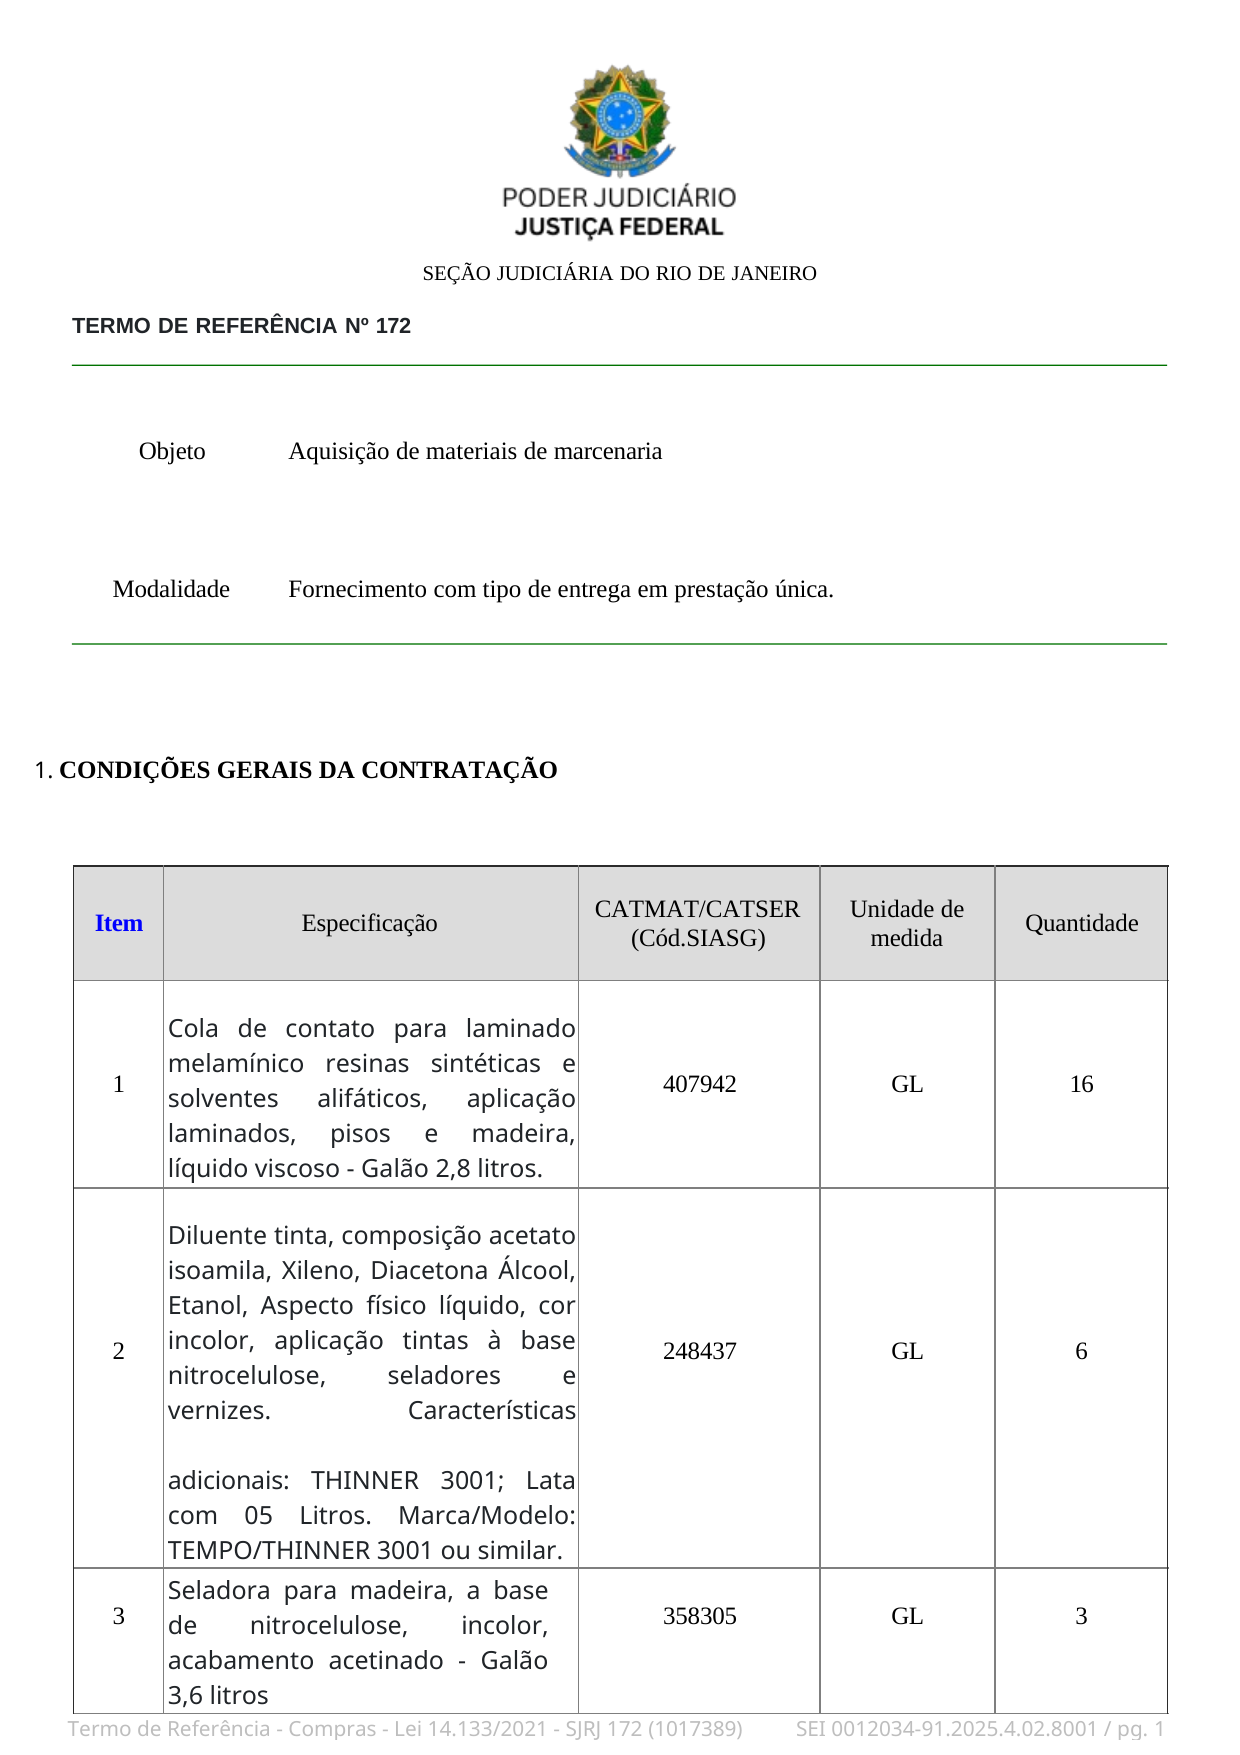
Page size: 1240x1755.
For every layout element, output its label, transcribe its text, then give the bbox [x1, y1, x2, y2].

table_cell 16 [996, 981, 1167, 1187]
table_cell Seladora para madeira, a base de nitrocelulose, incolor, acabamento acetinado - Galão 3,6 litros [164, 1569, 578, 1712]
table_header Quantidade [996, 867, 1167, 980]
table_cell 2 [74, 1189, 163, 1567]
table_cell GL [821, 1189, 994, 1567]
text Modalidade [112, 574, 273, 603]
text [72, 422, 273, 481]
text Objeto [139, 436, 273, 465]
table_header Item [74, 867, 163, 980]
table_cell GL [821, 1569, 994, 1712]
text SEÇÃO JUDICIÁRIA DO RIO DE JANEIRO [118, 261, 1122, 285]
table_cell Diluente tinta, composição acetato isoamila, Xileno, Diacetona Álcool, Etanol, Aspecto físico líquido, cor incolor, aplicação tintas à base nitrocelulose, seladores e vernizes. Características adicionais: THINNER 3001; Lata com 05 Litros. Marca/Modelo: TEMPO/THINNER 3001 ou similar. [164, 1189, 578, 1567]
table_cell 3 [996, 1569, 1167, 1712]
text [72, 560, 273, 619]
table_cell 3 [74, 1569, 163, 1712]
table_cell 248437 [579, 1189, 819, 1567]
text Fornecimento com tipo de entrega em prestação única. [288, 574, 1181, 603]
table_header Unidade de medida [821, 867, 994, 980]
table_cell GL [821, 981, 994, 1187]
table_cell 358305 [579, 1569, 819, 1712]
list CONDIÇÕES GERAIS DA CONTRATAÇÃO [34, 754, 1181, 785]
table_cell 1 [74, 981, 163, 1187]
text TERMO DE REFERÊNCIA Nº 172 [72, 313, 1181, 338]
table_header CATMAT/CATSER (Cód.SIASG) [579, 867, 819, 980]
table_cell 407942 [579, 981, 819, 1187]
table_cell 6 [996, 1189, 1167, 1567]
text Aquisição de materiais de marcenaria [288, 436, 1181, 465]
table_cell Cola de contato para laminado melamínico resinas sintéticas e solventes alifáticos, aplicação laminados, pisos e madeira, líquido viscoso - Galão 2,8 litros. [164, 981, 578, 1187]
table_header Especificação [164, 867, 578, 980]
